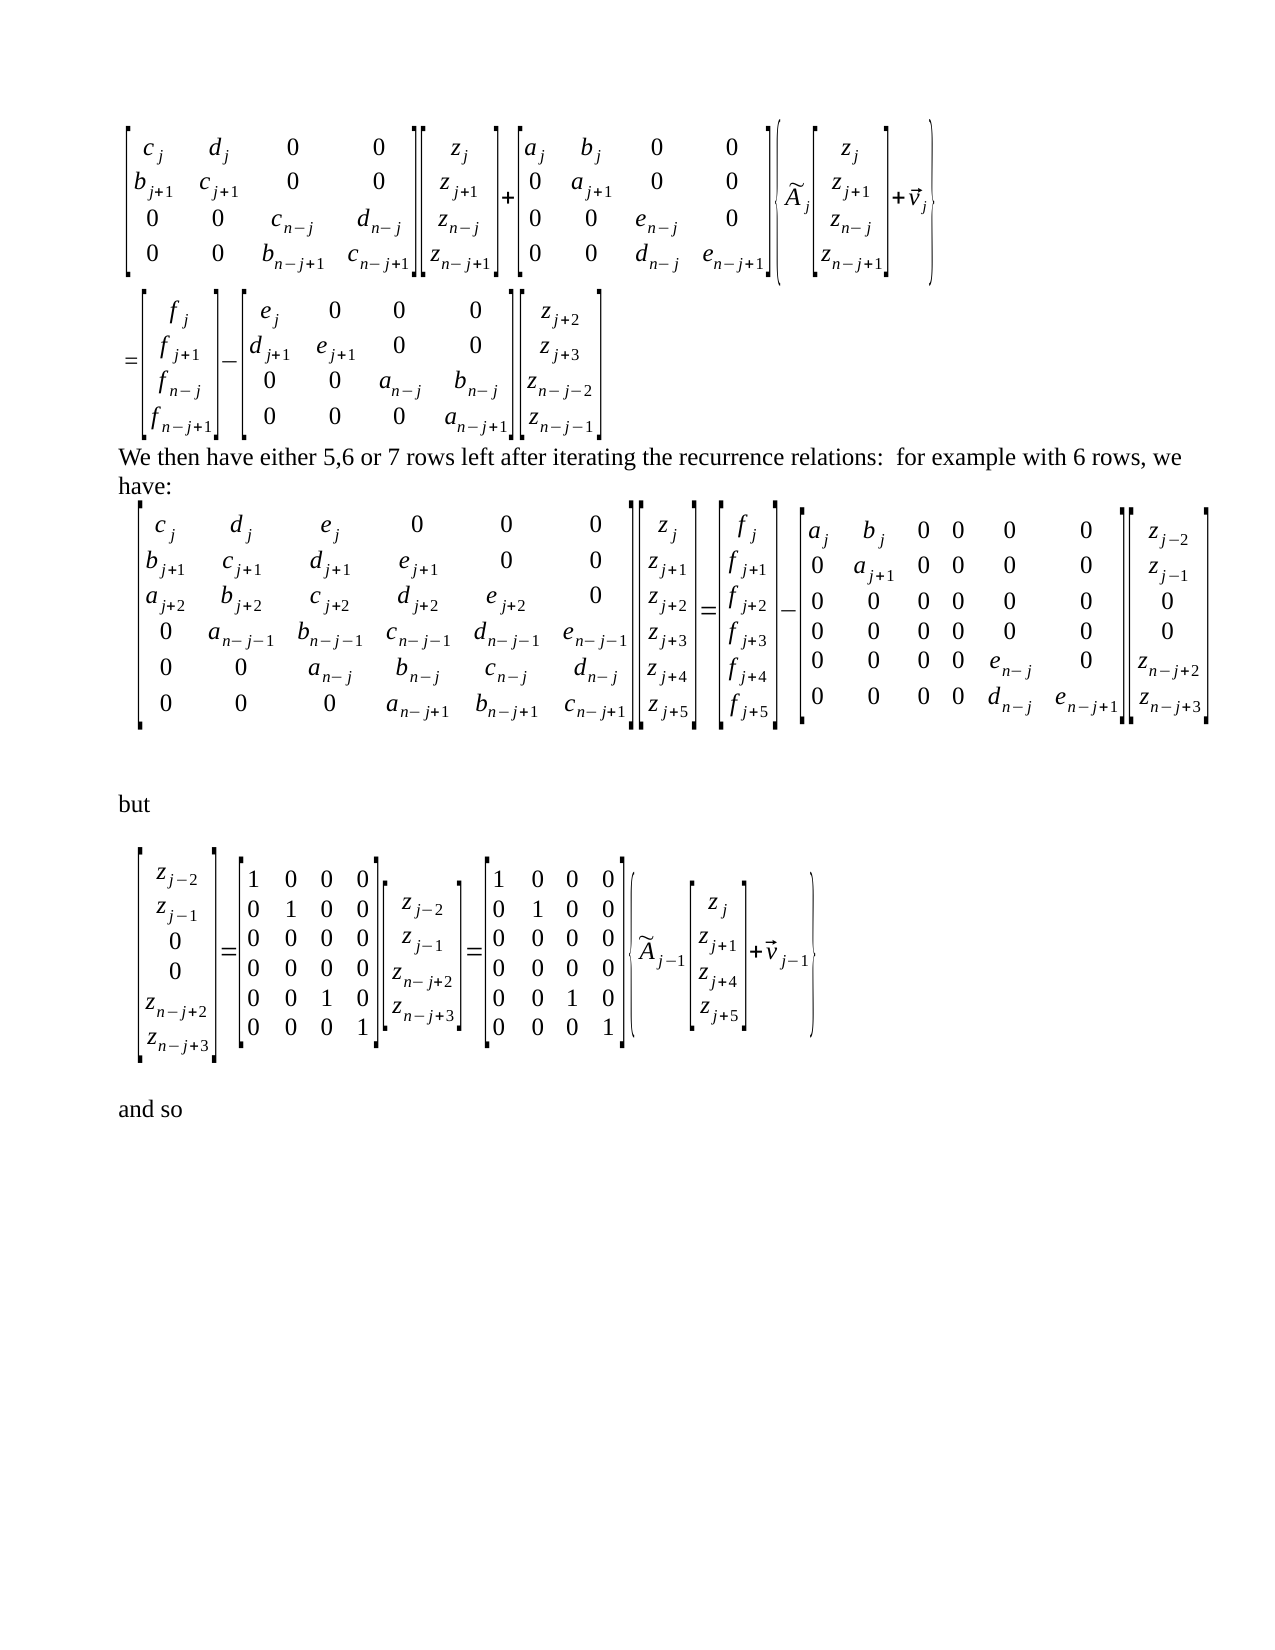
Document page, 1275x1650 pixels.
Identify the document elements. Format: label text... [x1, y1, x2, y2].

text We then have either 5,6 or 7 rows left after iterating the recurrence relations: for example with 6 rows, we have: [118, 442, 1187, 500]
text and so [118, 1094, 1187, 1123]
text but [118, 789, 1187, 818]
